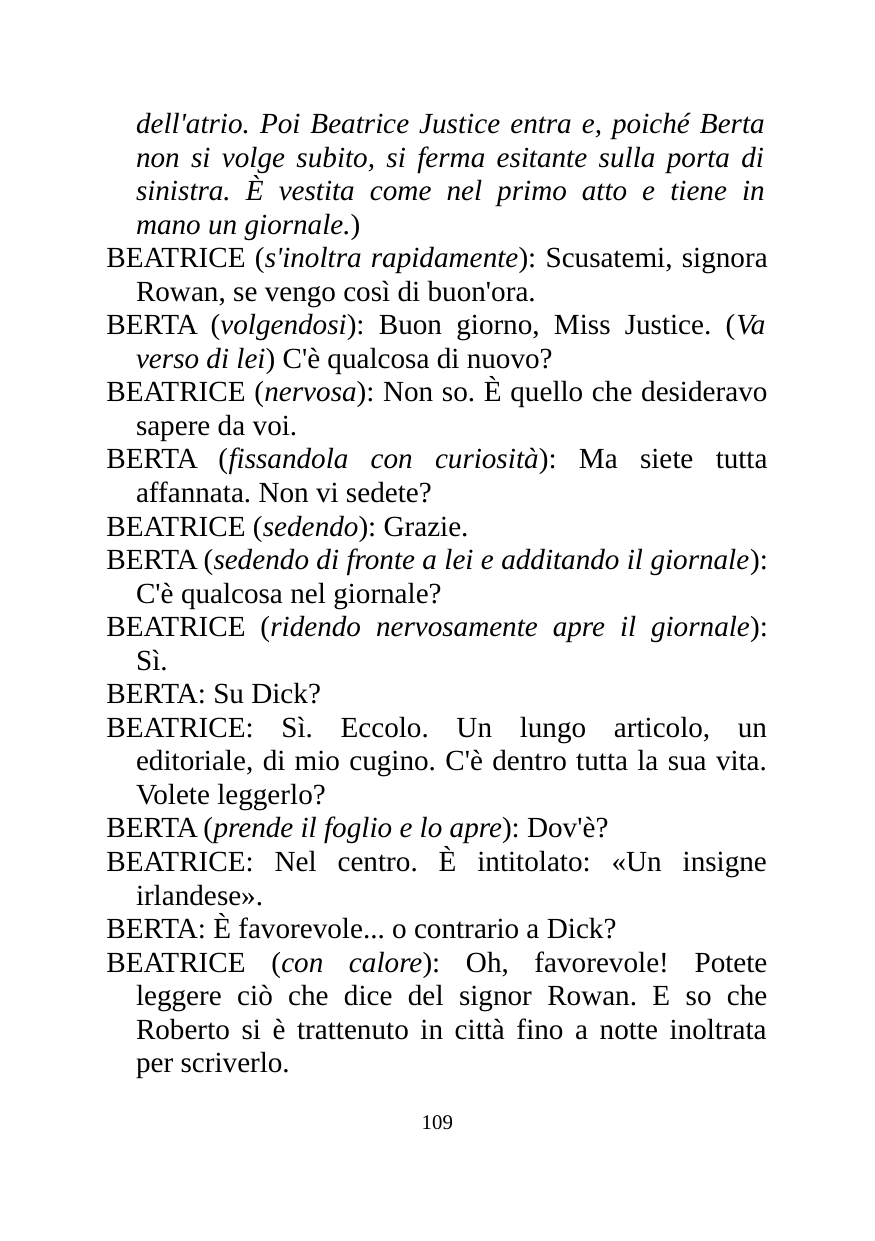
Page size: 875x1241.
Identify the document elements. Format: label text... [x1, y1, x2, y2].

text BERTA (volgendosi): Buon giorno, Miss Justice. (Va verso di lei) C'è qualcosa di nuovo? [106, 307, 768, 374]
text BEATRICE (nervosa): Non so. È quello che desideravo sapere da voi. [106, 374, 768, 442]
text BEATRICE: Sì. Eccolo. Un lungo articolo, un editoriale, di mio cugino. C'è dentro tutta la sua vita. Volete leggerlo? [106, 710, 768, 811]
text BERTA (prende il foglio e lo apre): Dov'è? [106, 811, 768, 844]
text dell'atrio. Poi Beatrice Justice entra e, poiché Berta non si volge subito, si ferma esitante sulla porta di sinistra. È vestita come nel primo atto e tiene in mano un giornale.) [136, 106, 768, 240]
text BERTA: È favorevole... o contrario a Dick? [106, 911, 768, 945]
text BEATRICE (sedendo): Grazie. [106, 509, 768, 542]
text BERTA: Su Dick? [106, 676, 768, 710]
text BEATRICE (s'inoltra rapidamente): Scusatemi, signora Rowan, se vengo così di buon'ora. [106, 240, 768, 307]
text BERTA (sedendo di fronte a lei e additando il giornale): C'è qualcosa nel giornale? [106, 542, 768, 609]
text BEATRICE (ridendo nervosamente apre il giornale): Sì. [106, 609, 768, 676]
text BERTA (fissandola con curiosità): Ma siete tutta affannata. Non vi sedete? [106, 442, 768, 509]
text BEATRICE: Nel centro. È intitolato: «Un insigne irlandese». [106, 844, 768, 911]
text BEATRICE (con calore): Oh, favorevole! Potete leggere ciò che dice del signor Rowan. E so che Roberto si è trattenuto in città fino a notte inoltrata per scriverlo. [106, 945, 768, 1079]
